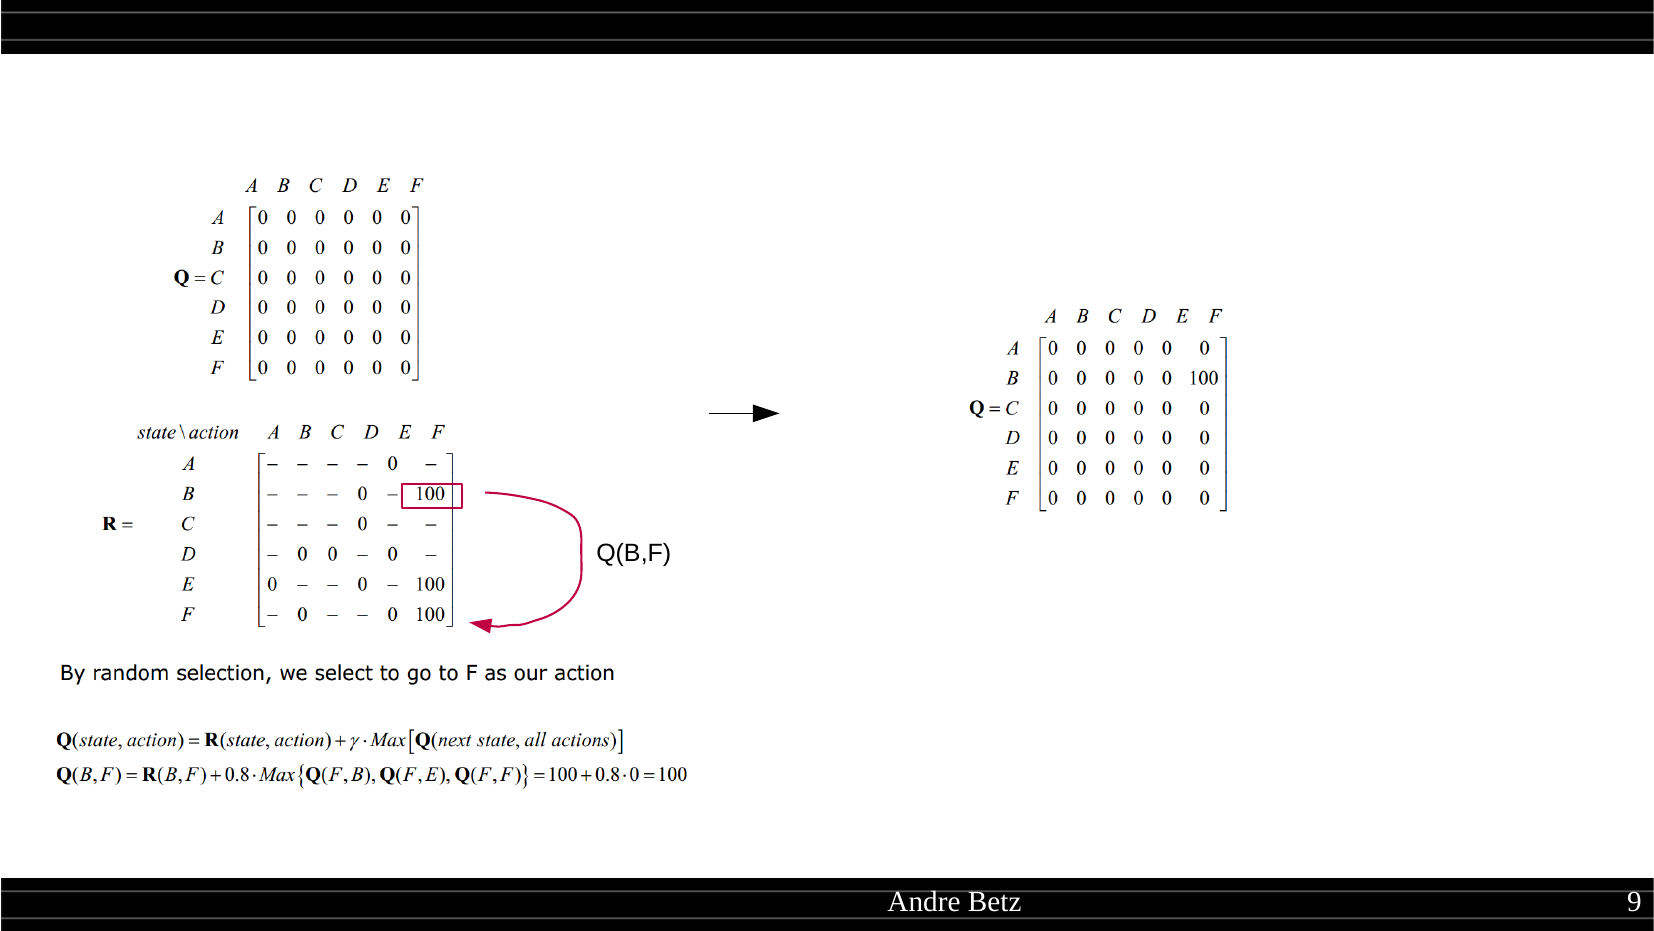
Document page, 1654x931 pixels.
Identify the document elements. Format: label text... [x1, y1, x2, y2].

picture [950, 295, 1241, 523]
text_box Q(B,F) [581, 531, 687, 575]
picture [153, 177, 439, 390]
picture [1, 878, 1654, 931]
picture [46, 723, 697, 792]
picture [1, 0, 1654, 54]
picture [403, 485, 461, 507]
picture [54, 661, 615, 689]
picture [82, 418, 463, 638]
